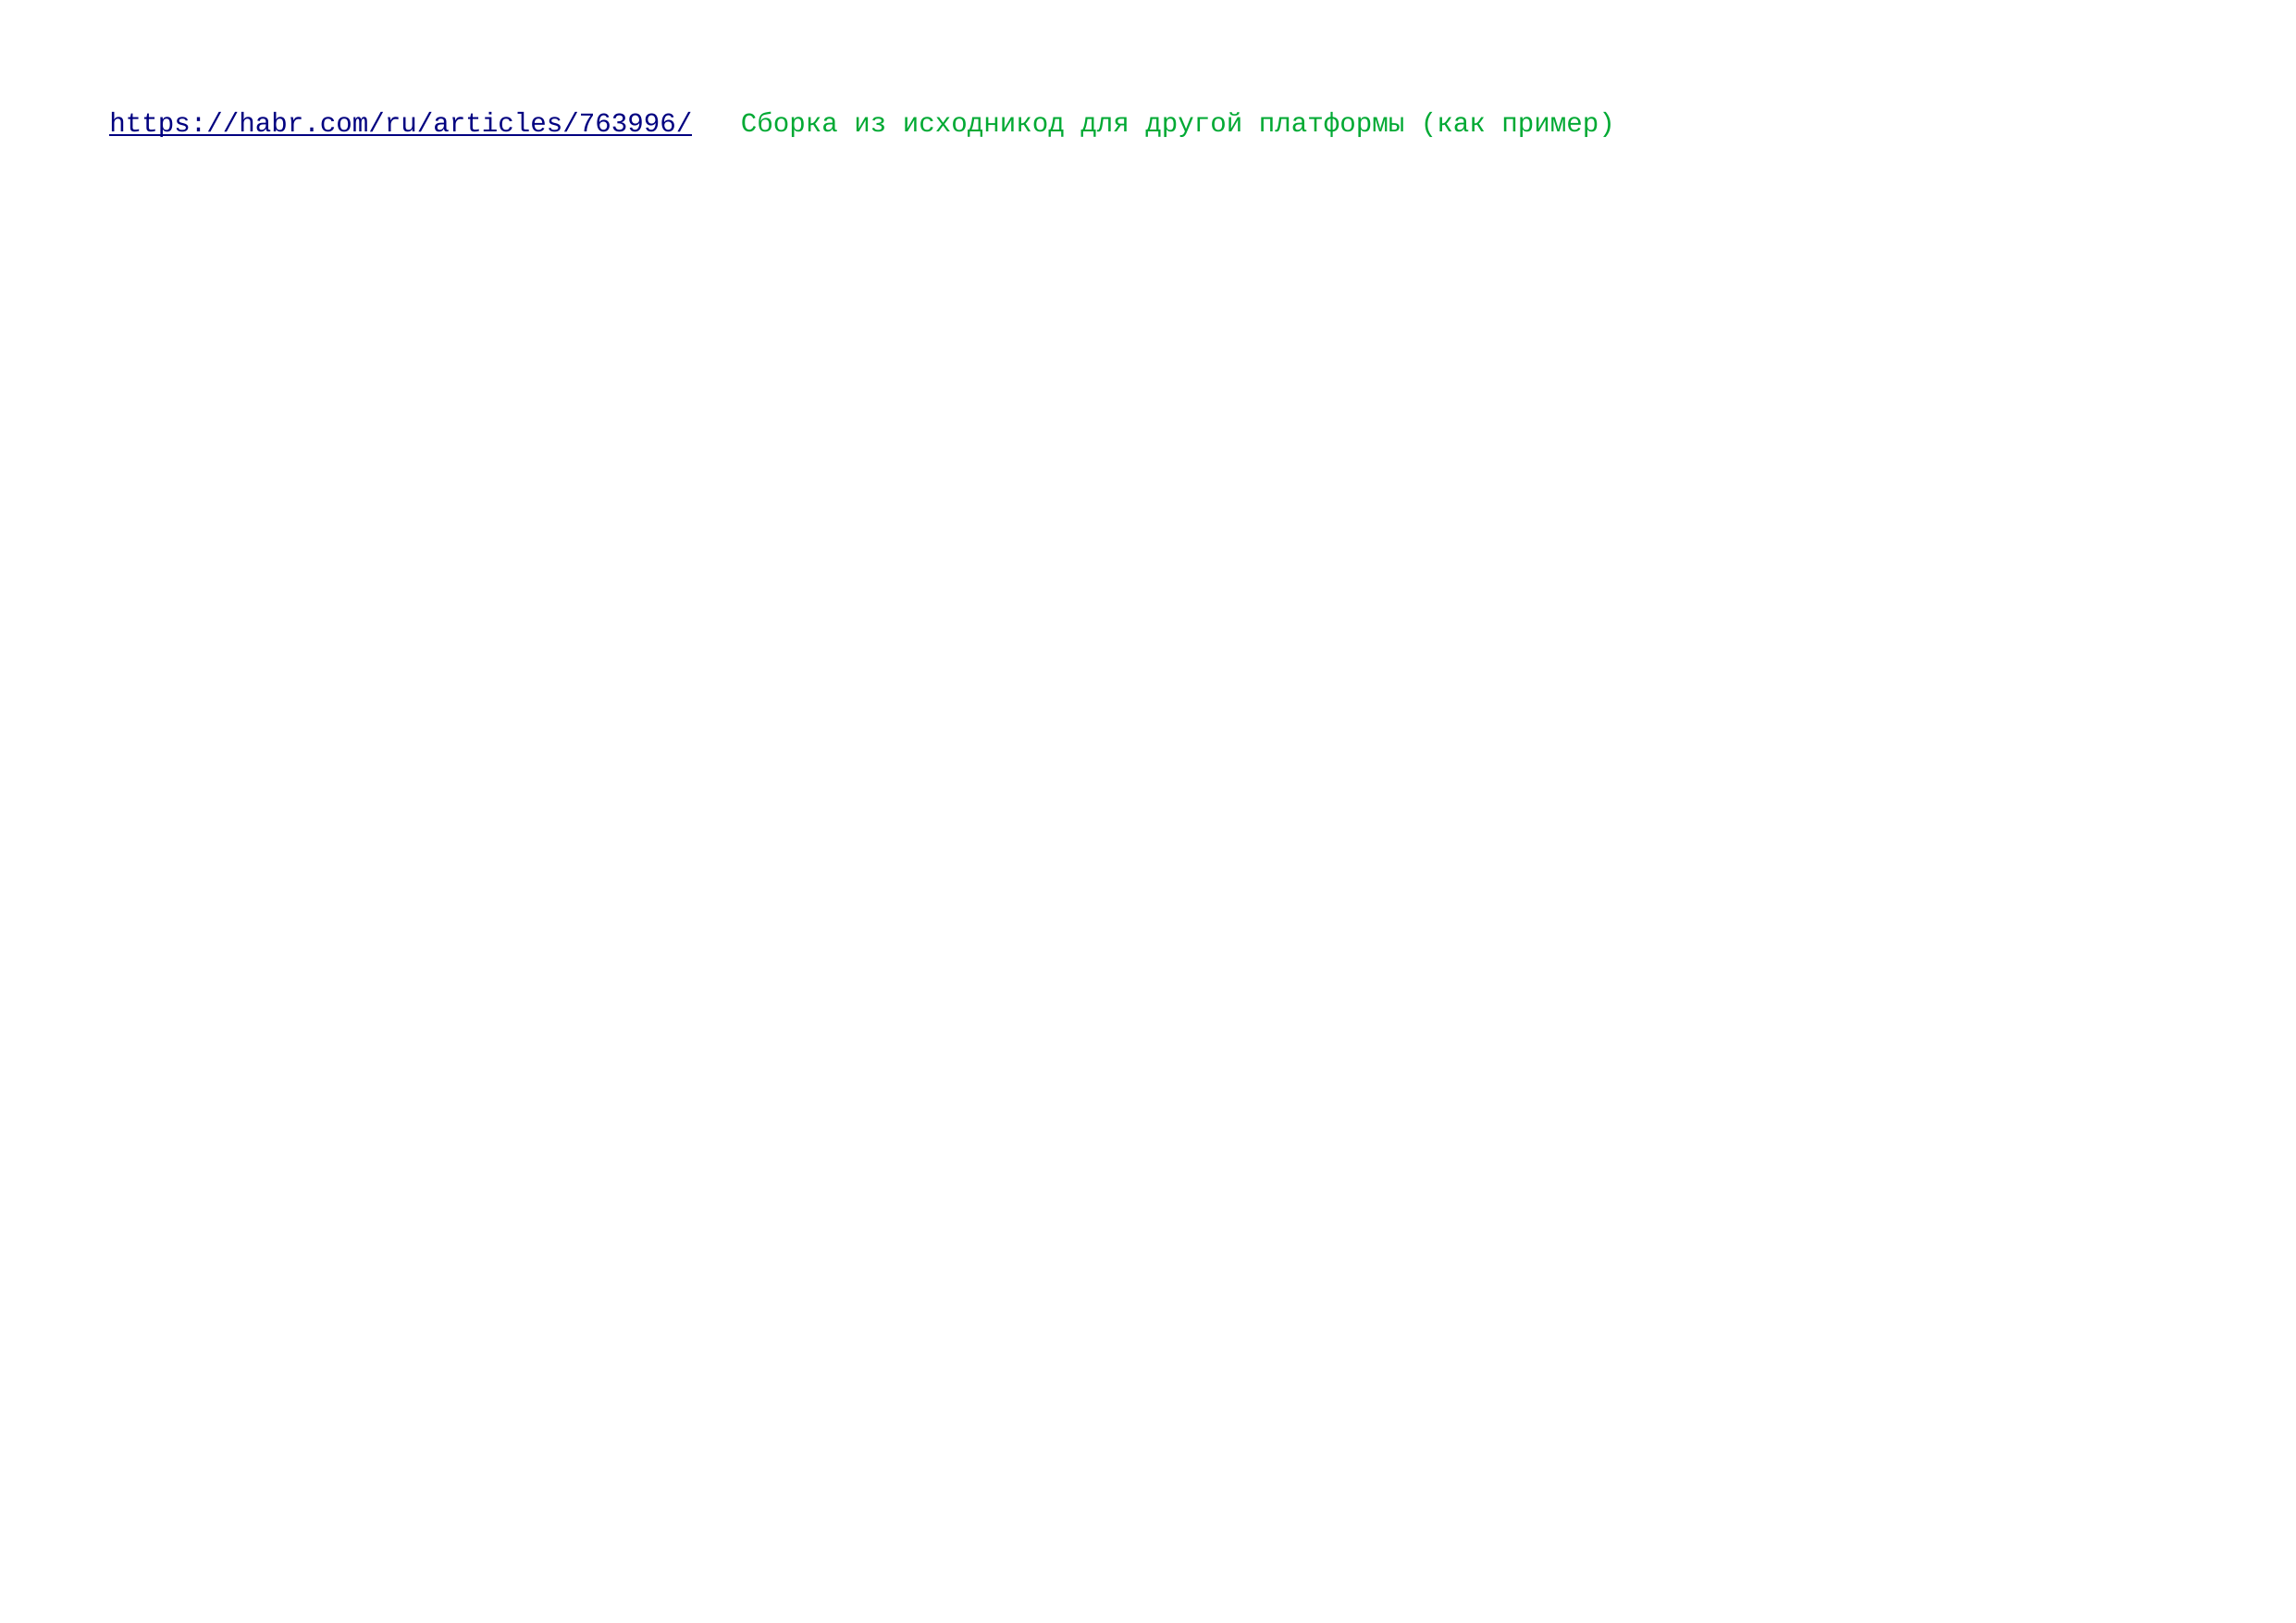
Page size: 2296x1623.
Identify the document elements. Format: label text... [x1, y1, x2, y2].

text https://habr.com/ru/articles/763996/ Сборка из исходникод для другой платформы (как пример) [109, 109, 2186, 140]
